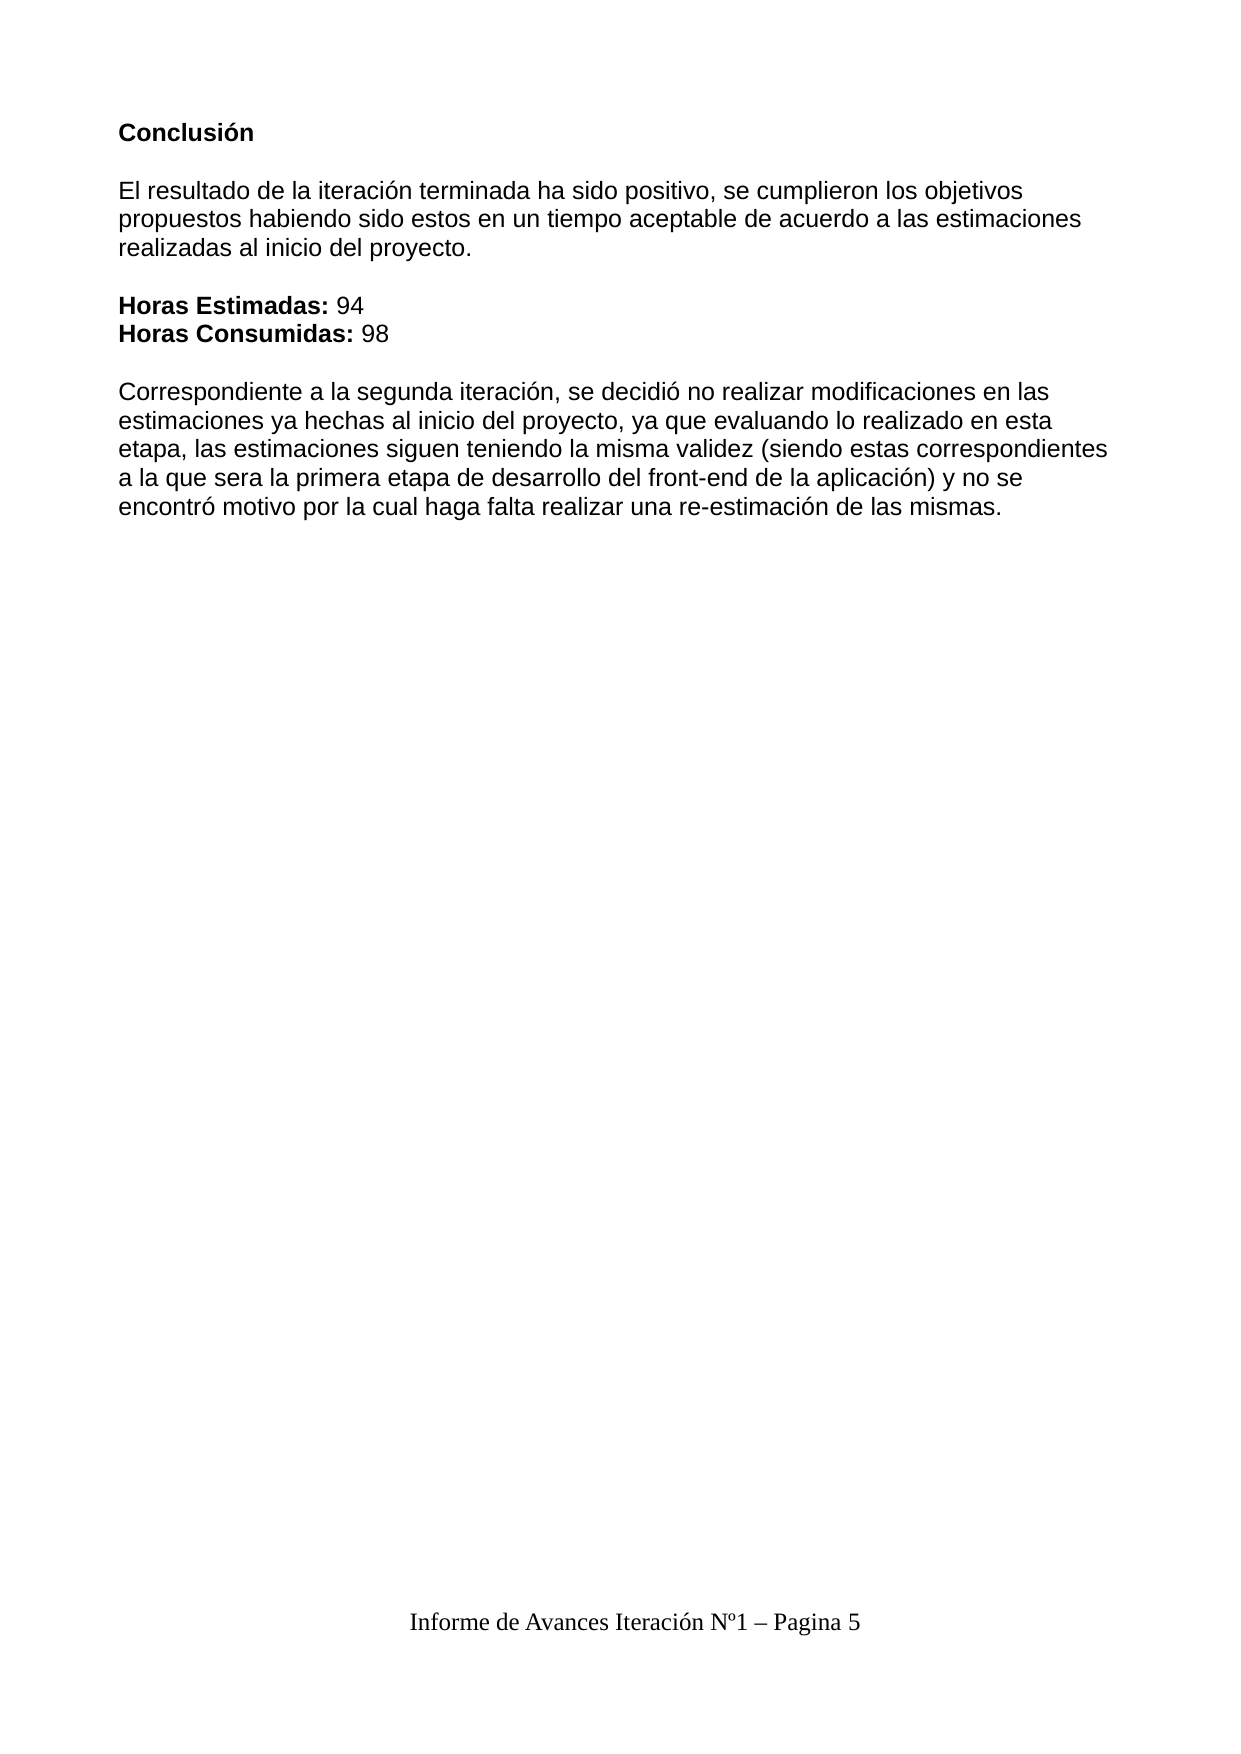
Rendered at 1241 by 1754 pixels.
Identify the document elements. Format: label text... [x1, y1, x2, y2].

text Horas Estimadas: 94 [118, 291, 1122, 319]
text El resultado de la iteración terminada ha sido positivo, se cumplieron los objetivos propuestos habiendo sido estos en un tiempo aceptable de acuerdo a las estimaciones realizadas al inicio del proyecto. [118, 176, 1122, 262]
text Conclusión [118, 118, 1122, 147]
text Horas Consumidas: 98 [118, 319, 1122, 348]
text Correspondiente a la segunda iteración, se decidió no realizar modificaciones en las estimaciones ya hechas al inicio del proyecto, ya que evaluando lo realizado en esta etapa, las estimaciones siguen teniendo la misma validez (siendo estas correspondientes a la que sera la primera etapa de desarrollo del front-end de la aplicación) y no se encontró motivo por la cual haga falta realizar una re-estimación de las mismas. [118, 377, 1122, 521]
